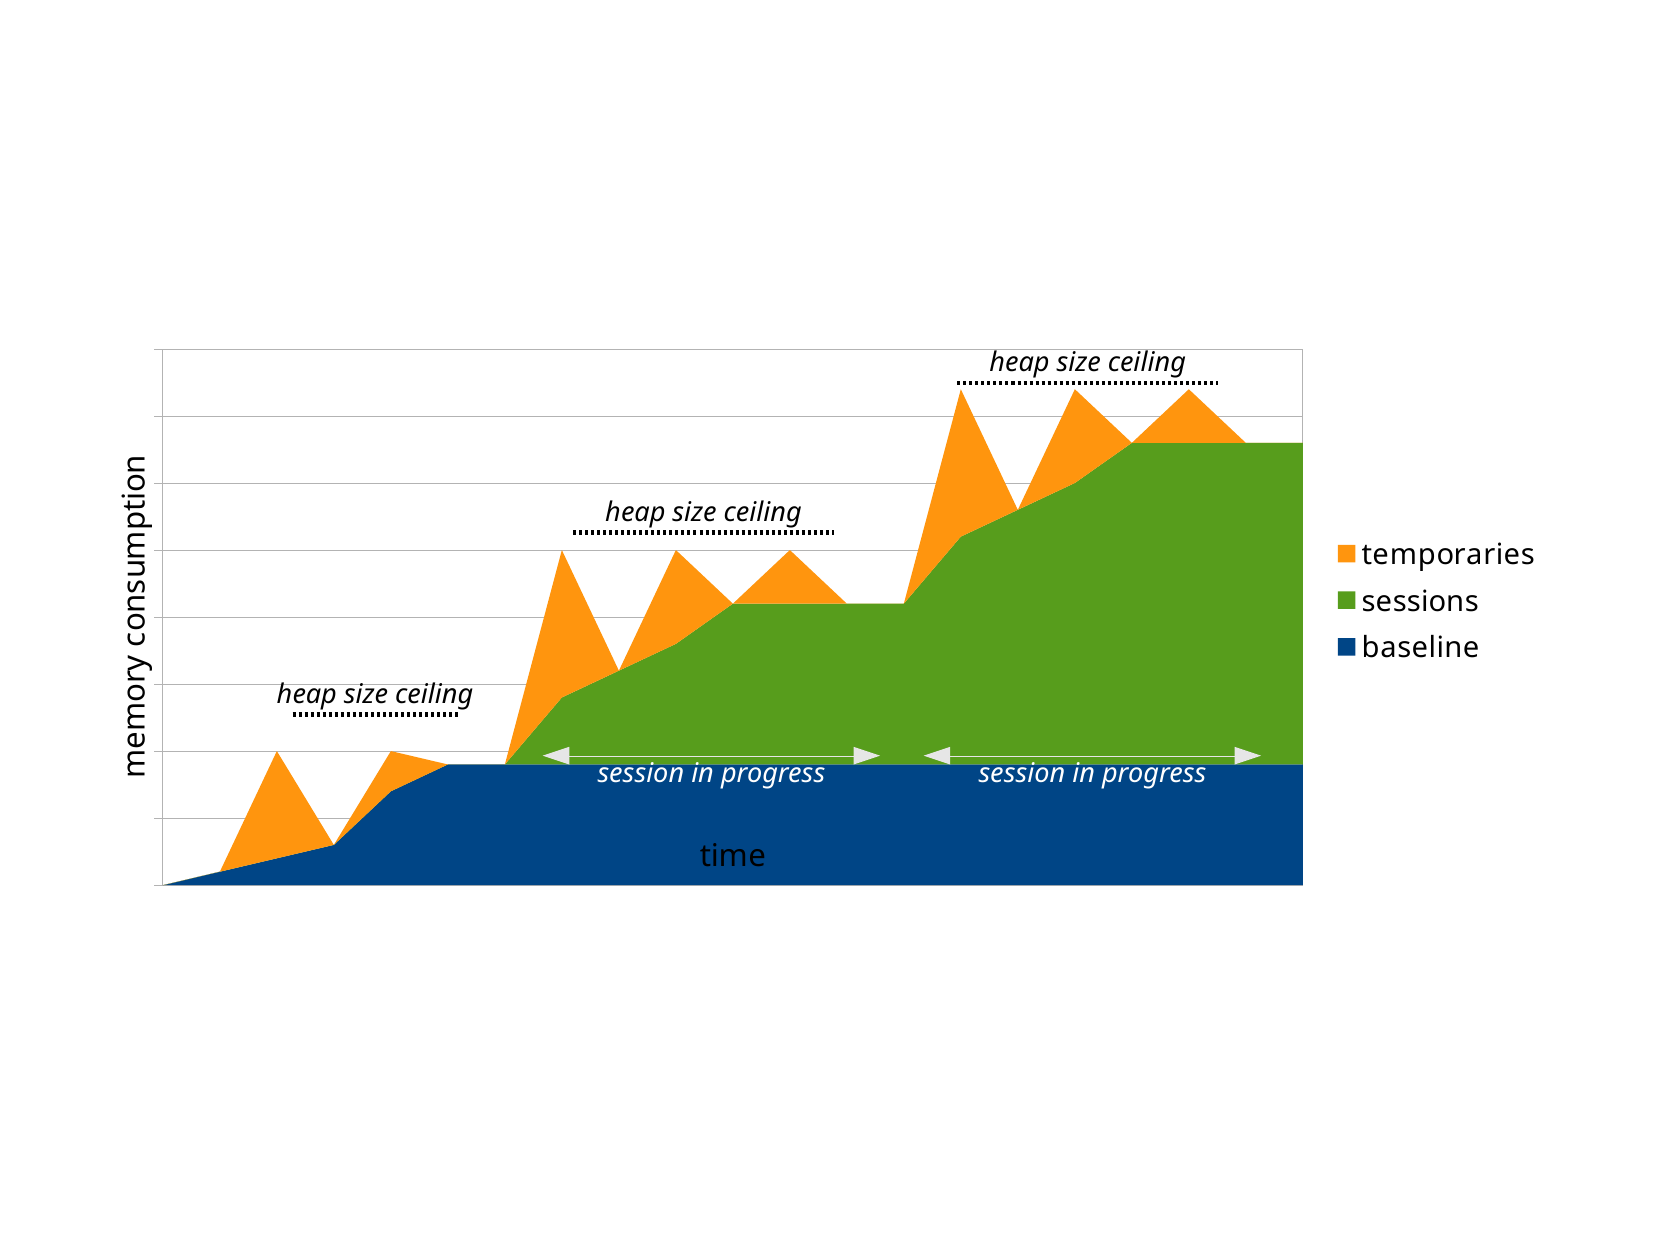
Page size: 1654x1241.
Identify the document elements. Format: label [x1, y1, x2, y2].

chart [102, 315, 1558, 886]
